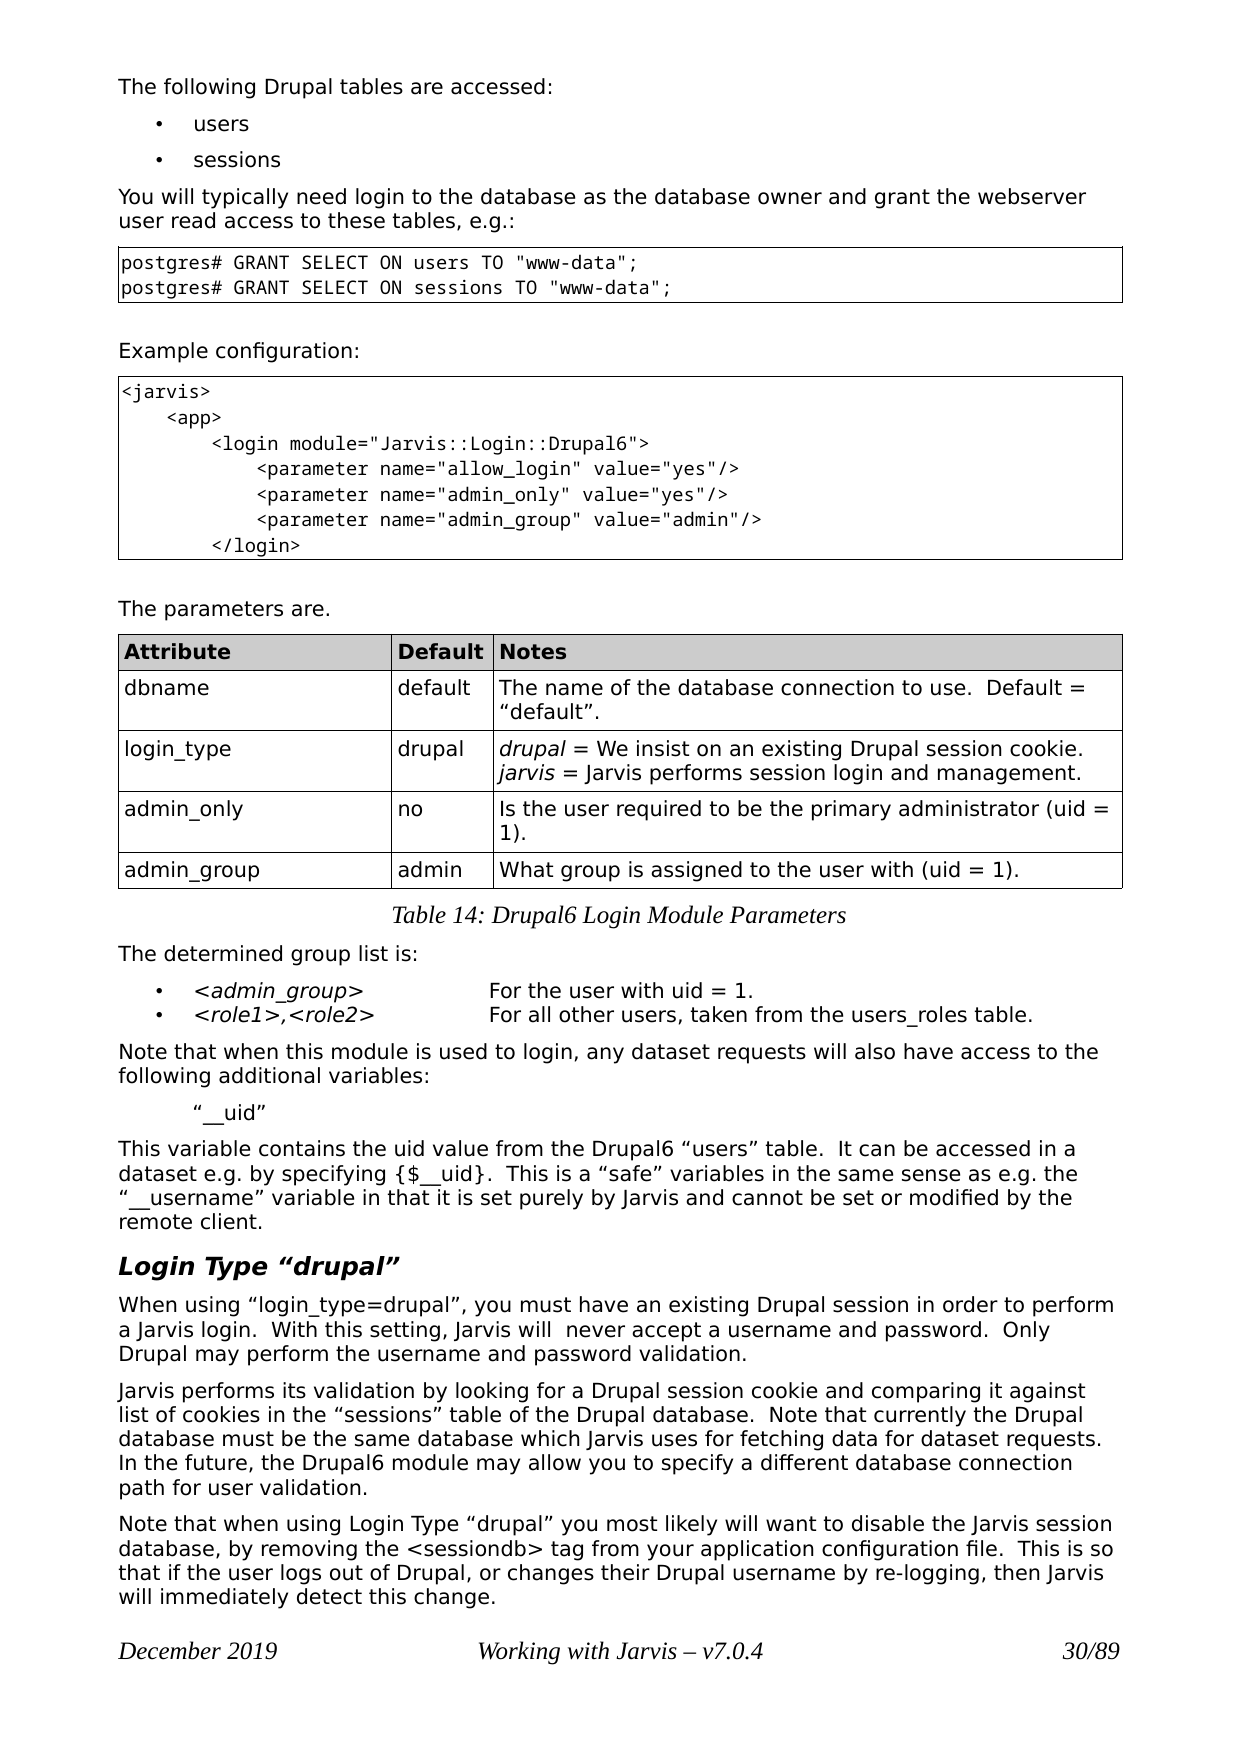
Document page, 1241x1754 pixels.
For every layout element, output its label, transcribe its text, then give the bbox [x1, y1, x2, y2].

text Table 14: Drupal6 Login Module Parameters [118, 901, 1122, 929]
table_cell login_type [119, 731, 391, 791]
table_cell What group is assigned to the user with (uid = 1). [494, 853, 1122, 888]
list <role1>,<role2> For all other users, taken from the users_roles table. [156, 1003, 1122, 1027]
table_cell no [392, 792, 493, 851]
table_cell The name of the database connection to use. Default = “default”. [494, 671, 1122, 730]
text The determined group list is: [118, 942, 1122, 966]
text “__uid” [118, 1101, 1122, 1125]
text You will typically need login to the database as the database owner and grant the webserver user read access to these tables, e.g.: [118, 185, 1122, 234]
table_cell admin_only [119, 792, 391, 851]
text <app> [119, 402, 1122, 427]
text Example configuration: [118, 339, 1122, 364]
text <parameter name="admin_group" value="admin"/> [119, 504, 1122, 529]
table_cell drupal [392, 731, 493, 791]
table_header Notes [494, 635, 1122, 670]
text postgres# GRANT SELECT ON sessions TO "www-data"; [119, 272, 1122, 302]
table_cell drupal = We insist on an existing Drupal session cookie. jarvis = Jarvis performs session login and management. [494, 731, 1122, 791]
table_cell dbname [119, 671, 391, 730]
text <login module="Jarvis::Login::Drupal6"> [119, 427, 1122, 453]
text This variable contains the uid value from the Drupal6 “users” table. It can be accessed in a dataset e.g. by specifying {$__uid}. This is a “safe” variables in the same sense as e.g. the “__username” variable in that it is set purely by Jarvis and cannot be set or modified by the remote client. [118, 1137, 1122, 1234]
table_cell admin_group [119, 853, 391, 888]
text Jarvis performs its validation by looking for a Drupal session cookie and comparing it against list of cookies in the “sessions” table of the Drupal database. Note that currently the Drupal database must be the same database which Jarvis uses for fetching data for dataset requests. In the future, the Drupal6 module may allow you to specify a different database connection path for user validation. [118, 1379, 1122, 1500]
subtitle Login Type “drupal” [118, 1252, 1122, 1281]
text <parameter name="admin_only" value="yes"/> [119, 478, 1122, 504]
list users [156, 112, 1122, 136]
table_cell Is the user required to be the primary administrator (uid = 1). [494, 792, 1122, 851]
text When using “login_type=drupal”, you must have an existing Drupal session in order to perform a Jarvis login. With this setting, Jarvis will never accept a username and password. Only Drupal may perform the username and password validation. [118, 1293, 1122, 1366]
text </login> [119, 529, 1122, 559]
text <parameter name="allow_login" value="yes"/> [119, 453, 1122, 478]
text Note that when this module is used to login, any dataset requests will also have access to the following additional variables: [118, 1040, 1122, 1088]
list <admin_group> For the user with uid = 1. [156, 979, 1122, 1003]
list sessions [156, 148, 1122, 173]
text <jarvis> [119, 377, 1122, 402]
text The parameters are. [118, 597, 1122, 621]
table_header Default [392, 635, 493, 670]
text The following Drupal tables are accessed: [118, 75, 1122, 99]
text Note that when using Login Type “drupal” you most likely will want to disable the Jarvis session database, by removing the <sessiondb> tag from your application configuration file. This is so that if the user logs out of Drupal, or changes their Drupal username by re-logging, then Jarvis will immediately detect this change. [118, 1512, 1122, 1609]
text postgres# GRANT SELECT ON users TO "www-data"; [119, 248, 1122, 272]
table_cell admin [392, 853, 493, 888]
table_cell default [392, 671, 493, 730]
table_header Attribute [119, 635, 391, 670]
